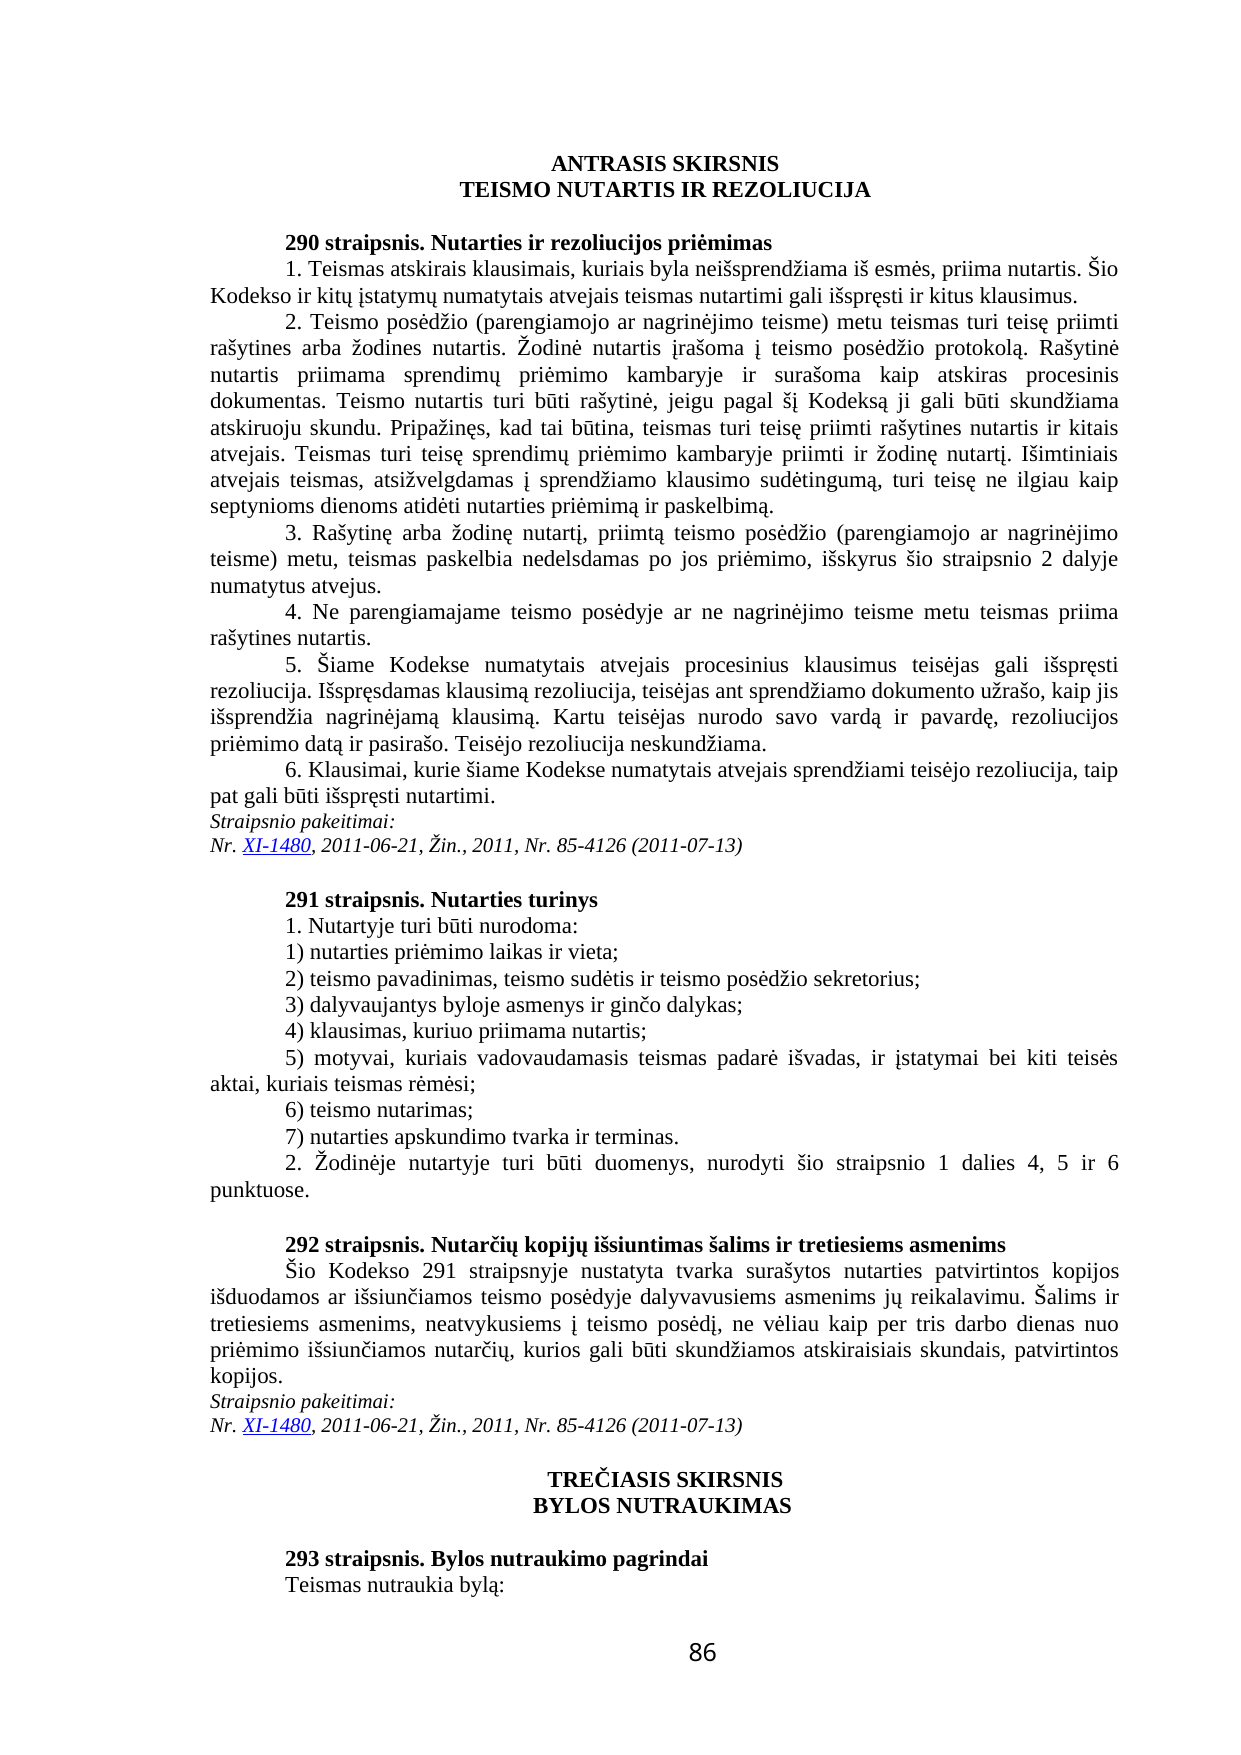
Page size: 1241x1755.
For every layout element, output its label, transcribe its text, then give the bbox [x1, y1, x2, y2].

text 7) nutarties apskundimo tvarka ir terminas. [210, 1123, 1120, 1149]
text 1. Teismas atskirais klausimais, kuriais byla neišsprendžiama iš esmės, priima nutartis. Šio Kodekso ir kitų įstatymų numatytais atvejais teismas nutartimi gali išspręsti ir kitus klausimus. [210, 255, 1120, 308]
text 293 straipsnis. Bylos nutraukimo pagrindai [210, 1545, 1120, 1571]
text Teismas nutraukia bylą: [210, 1571, 1120, 1597]
text 6. Klausimai, kurie šiame Kodekse numatytais atvejais sprendžiami teisėjo rezoliucija, taip pat gali būti išspręsti nutartimi. [210, 756, 1120, 809]
text 1. Nutartyje turi būti nurodoma: [210, 912, 1120, 938]
text 291 straipsnis. Nutarties turinys [210, 886, 1120, 912]
text Nr. XI-1480, 2011-06-21, Žin., 2011, Nr. 85-4126 (2011-07-13) [210, 833, 1120, 857]
text 1) nutarties priėmimo laikas ir vieta; [210, 938, 1120, 965]
text Nr. XI-1480, 2011-06-21, Žin., 2011, Nr. 85-4126 (2011-07-13) [210, 1413, 1120, 1437]
text Teismo nutartis ir rezoliucija [210, 176, 1120, 203]
text 3) dalyvaujantys byloje asmenys ir ginčo dalykas; [210, 991, 1120, 1017]
text 2. Teismo posėdžio (parengiamojo ar nagrinėjimo teisme) metu teismas turi teisę priimti rašytines arba žodines nutartis. Žodinė nutartis įrašoma į teismo posėdžio protokolą. Rašytinė nutartis priimama sprendimų priėmimo kambaryje ir surašoma kaip atskiras procesinis dokumentas. Teismo nutartis turi būti rašytinė, jeigu pagal šį Kodeksą ji gali būti skundžiama atskiruoju skundu. Pripažinęs, kad tai būtina, teismas turi teisę priimti rašytines nutartis ir kitais atvejais. Teismas turi teisę sprendimų priėmimo kambaryje priimti ir žodinę nutartį. Išimtiniais atvejais teismas, atsižvelgdamas į sprendžiamo klausimo sudėtingumą, turi teisę ne ilgiau kaip septynioms dienoms atidėti nutarties priėmimą ir paskelbimą. [210, 308, 1120, 519]
text 5) motyvai, kuriais vadovaudamasis teismas padarė išvadas, ir įstatymai bei kiti teisės aktai, kuriais teismas rėmėsi; [210, 1044, 1120, 1097]
text 2) teismo pavadinimas, teismo sudėtis ir teismo posėdžio sekretorius; [210, 965, 1120, 991]
text 290 straipsnis. Nutarties ir rezoliucijos priėmimas [210, 229, 1120, 255]
text BYLOS NUTRAUKIMAS [210, 1492, 1120, 1518]
text Straipsnio pakeitimai: [210, 1389, 1120, 1413]
text Straipsnio pakeitimai: [210, 809, 1120, 833]
text Šio Kodekso 291 straipsnyje nustatyta tvarka surašytos nutarties patvirtintos kopijos išduodamos ar išsiunčiamos teismo posėdyje dalyvavusiems asmenims jų reikalavimu. Šalims ir tretiesiems asmenims, neatvykusiems į teismo posėdį, ne vėliau kaip per tris darbo dienas nuo priėmimo išsiunčiamos nutarčių, kurios gali būti skundžiamos atskiraisiais skundais, patvirtintos kopijos. [210, 1257, 1120, 1389]
text Antrasis skirsnis [210, 150, 1120, 176]
text 3. Rašytinę arba žodinę nutartį, priimtą teismo posėdžio (parengiamojo ar nagrinėjimo teisme) metu, teismas paskelbia nedelsdamas po jos priėmimo, išskyrus šio straipsnio 2 dalyje numatytus atvejus. [210, 519, 1120, 598]
text Trečiasis skirsnis [210, 1466, 1120, 1492]
text 2. Žodinėje nutartyje turi būti duomenys, nurodyti šio straipsnio 1 dalies 4, 5 ir 6 punktuose. [210, 1149, 1120, 1202]
text 292 straipsnis. Nutarčių kopijų išsiuntimas šalims ir tretiesiems asmenims [210, 1231, 1120, 1257]
text 5. Šiame Kodekse numatytais atvejais procesinius klausimus teisėjas gali išspręsti rezoliucija. Išspręsdamas klausimą rezoliucija, teisėjas ant sprendžiamo dokumento užrašo, kaip jis išsprendžia nagrinėjamą klausimą. Kartu teisėjas nurodo savo vardą ir pavardę, rezoliucijos priėmimo datą ir pasirašo. Teisėjo rezoliucija neskundžiama. [210, 651, 1120, 756]
text 4. Ne parengiamajame teismo posėdyje ar ne nagrinėjimo teisme metu teismas priima rašytines nutartis. [210, 598, 1120, 651]
text 4) klausimas, kuriuo priimama nutartis; [210, 1017, 1120, 1044]
text 6) teismo nutarimas; [210, 1097, 1120, 1123]
